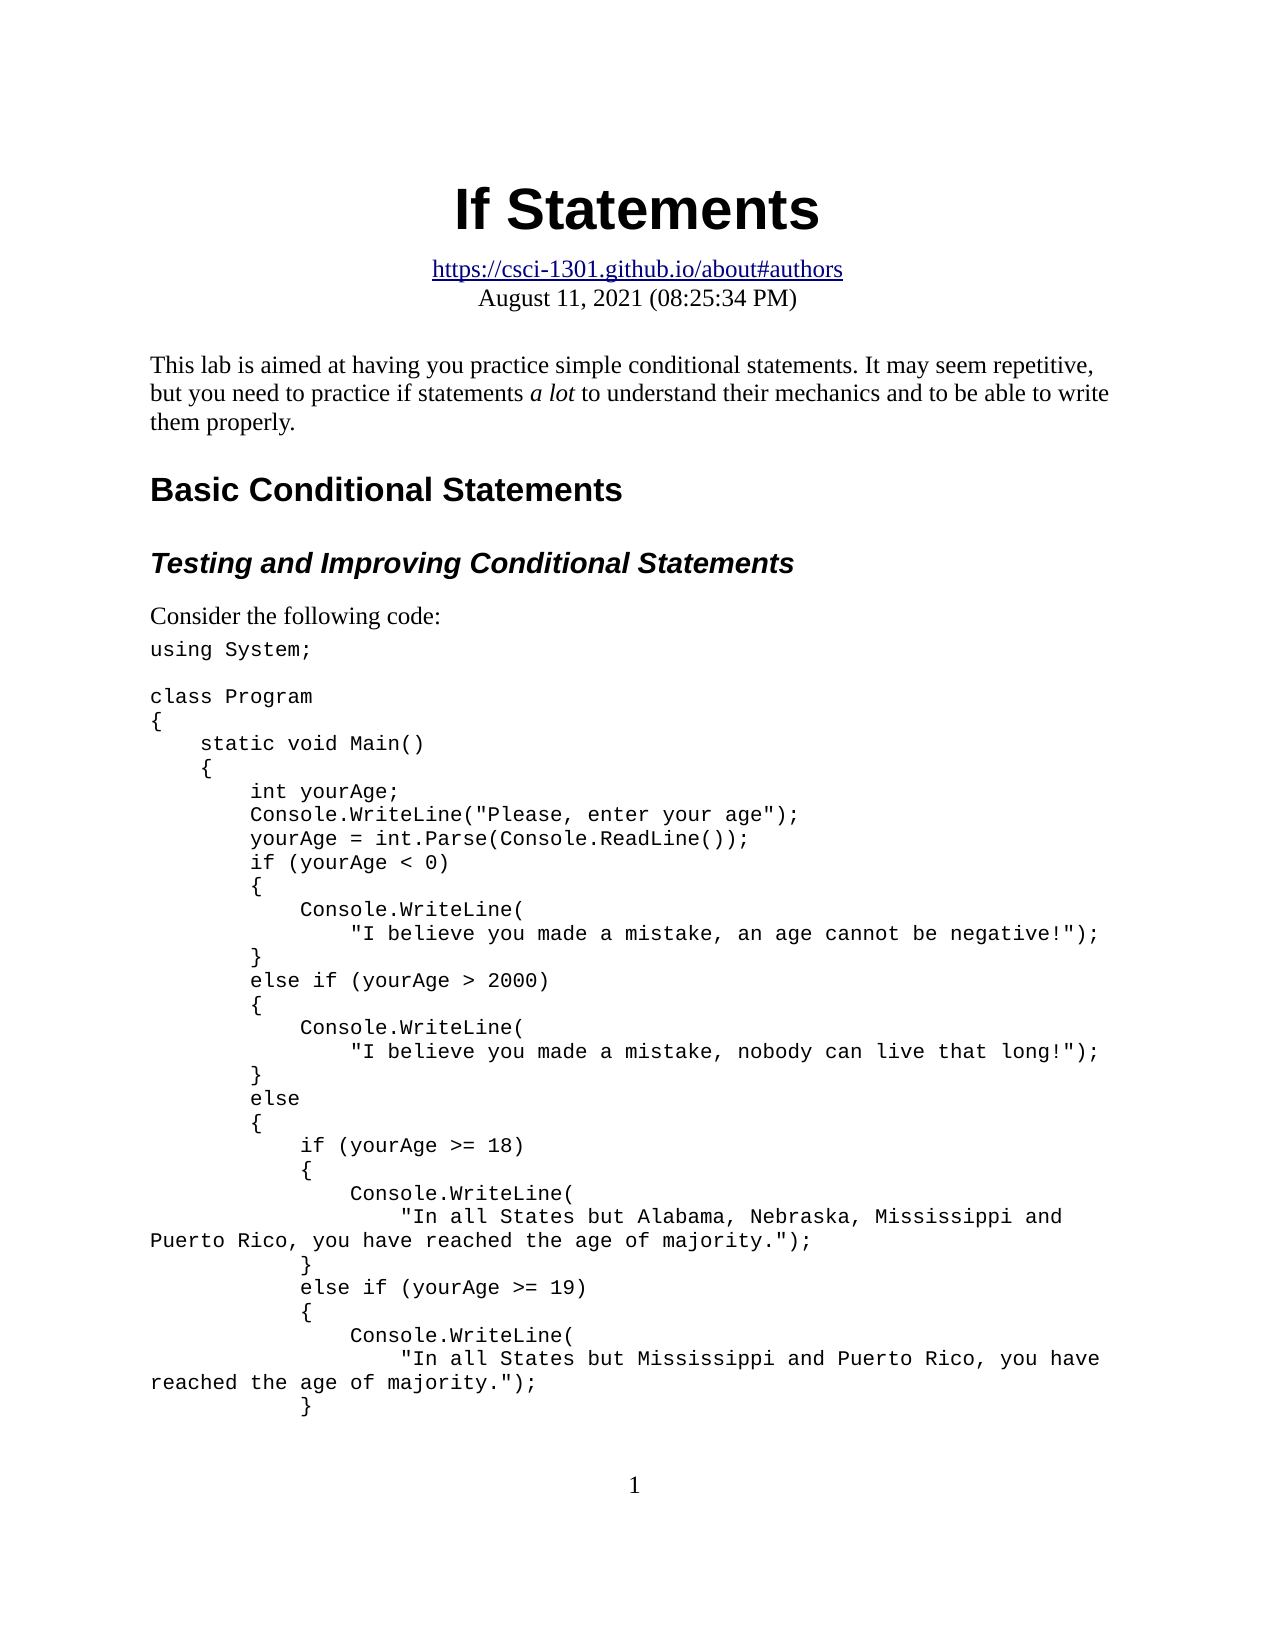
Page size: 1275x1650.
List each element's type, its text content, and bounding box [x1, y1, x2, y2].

subtitle Testing and Improving Conditional Statements [150, 546, 1125, 580]
text static void Main() [150, 733, 1125, 757]
text if (yourAge < 0) [150, 852, 1125, 875]
text if (yourAge >= 18) [150, 1135, 1125, 1159]
text Console.WriteLine( [150, 1324, 1125, 1348]
text https://csci-1301.github.io/about#authors [150, 254, 1125, 283]
text using System; [150, 639, 1125, 662]
text class Program [150, 686, 1125, 710]
text { [150, 1112, 1125, 1135]
text August 11, 2021 (08:25:34 PM) [150, 283, 1125, 312]
title If Statements [150, 175, 1125, 242]
text else if (yourAge > 2000) [150, 970, 1125, 993]
text yourAge = int.Parse(Console.ReadLine()); [150, 828, 1125, 852]
text { [150, 1159, 1125, 1183]
text Consider the following code: [150, 601, 1125, 630]
text } [150, 946, 1125, 970]
text else if (yourAge >= 19) [150, 1277, 1125, 1301]
text } [150, 1254, 1125, 1277]
text Console.WriteLine( [150, 899, 1125, 923]
text else [150, 1088, 1125, 1112]
text int yourAge; [150, 781, 1125, 804]
text { [150, 757, 1125, 781]
text "I believe you made a mistake, nobody can live that long!"); [150, 1041, 1125, 1064]
text } [150, 1064, 1125, 1088]
text "In all States but Mississippi and Puerto Rico, you have reached the age of majority."); [150, 1348, 1125, 1396]
text } [150, 1396, 1125, 1419]
text { [150, 875, 1125, 899]
text Console.WriteLine( [150, 1017, 1125, 1041]
text "In all States but Alabama, Nebraska, Mississippi and Puerto Rico, you have reached the age of majority."); [150, 1206, 1125, 1254]
text { [150, 993, 1125, 1017]
text { [150, 1301, 1125, 1324]
text Console.WriteLine( [150, 1183, 1125, 1206]
text This lab is aimed at having you practice simple conditional statements. It may seem repetitive, but you need to practice if statements a lot to understand their mechanics and to be able to write them properly. [150, 350, 1125, 436]
subtitle Basic Conditional Statements [150, 470, 1125, 509]
text Console.WriteLine("Please, enter your age"); [150, 804, 1125, 828]
text { [150, 710, 1125, 733]
text "I believe you made a mistake, an age cannot be negative!"); [150, 923, 1125, 946]
